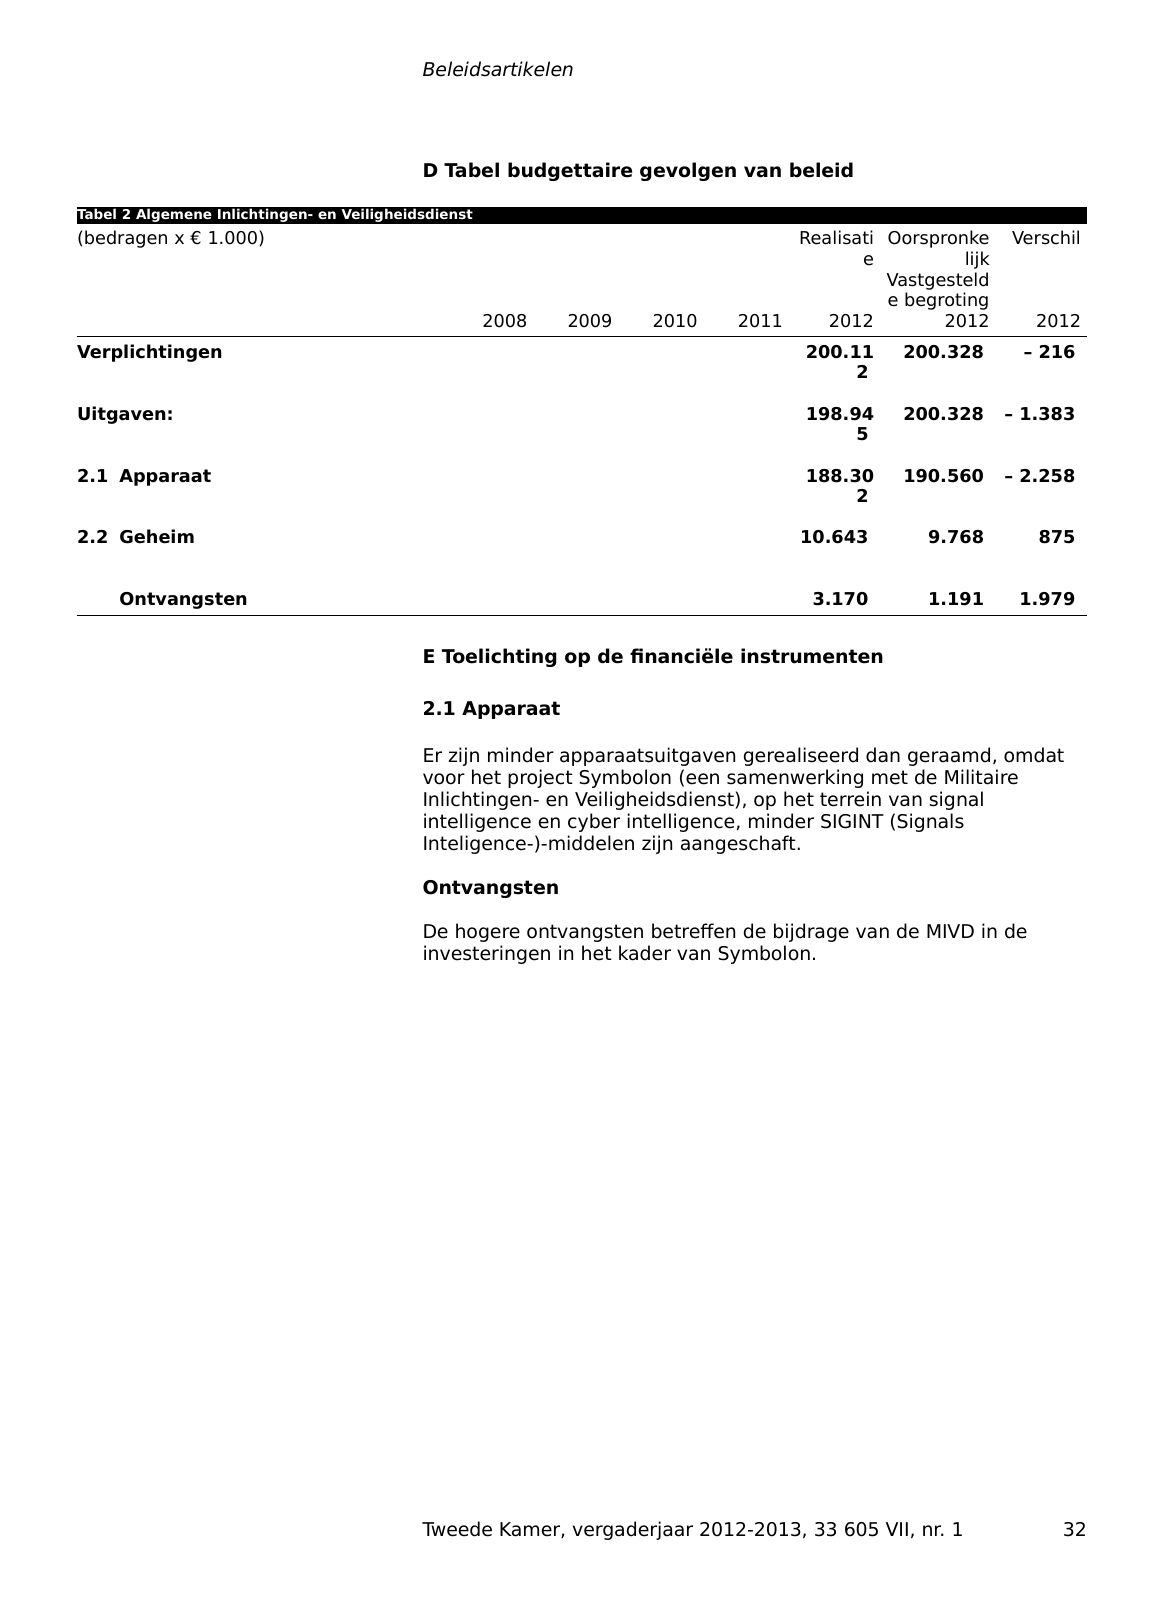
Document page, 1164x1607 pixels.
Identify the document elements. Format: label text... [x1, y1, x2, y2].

table_cell [703, 466, 788, 507]
table_cell 2008 [448, 311, 533, 336]
table_cell [995, 548, 1087, 569]
table_cell [448, 528, 533, 548]
table_cell 2011 [703, 311, 788, 336]
table_cell 200.328 [880, 404, 995, 445]
table_cell [77, 569, 113, 589]
table_cell [618, 569, 703, 589]
table_cell 2012 [995, 311, 1087, 336]
table_cell [703, 404, 788, 445]
table_cell [113, 445, 448, 466]
table_cell [533, 383, 618, 404]
table_cell 200.328 [880, 337, 995, 383]
table_cell [448, 224, 533, 311]
table_cell [703, 589, 788, 615]
table_cell [618, 383, 703, 404]
table_cell [789, 569, 880, 589]
table_cell [113, 548, 448, 569]
table_header Tabel 2 Algemene Inlichtingen- en Veiligheidsdienst [77, 207, 1087, 223]
table_cell [880, 569, 995, 589]
table_cell [533, 589, 618, 615]
table_cell 2010 [618, 311, 703, 336]
table_cell 9.768 [880, 528, 995, 548]
table_cell [995, 569, 1087, 589]
table_cell [618, 224, 703, 311]
table_cell [113, 311, 448, 336]
table_cell [618, 507, 703, 527]
table_cell [77, 589, 113, 615]
table_cell [618, 337, 703, 383]
text Er zijn minder apparaatsuitgaven gerealiseerd dan geraamd, omdat voor het project Symbolon (een samenwerking met de Militaire Inlichtingen- en Veiligheidsdienst), op het terrein van signal intelligence en cyber intelligence, minder SIGINT (Signals Inteligence-)-middelen zijn aangeschaft. [422, 745, 1087, 854]
table_cell 2.2 [77, 528, 113, 548]
table_cell [995, 383, 1087, 404]
table_cell 2009 [533, 311, 618, 336]
table_cell [533, 337, 618, 383]
table_cell 875 [995, 528, 1087, 548]
table_cell 1.979 [995, 589, 1087, 615]
table_cell 198.945 [789, 404, 880, 445]
table_cell Realisatie [789, 224, 880, 311]
table_cell 1.191 [880, 589, 995, 615]
table_cell [448, 569, 533, 589]
table_cell [533, 224, 618, 311]
subtitle E Toelichting op de financiële instrumenten [422, 646, 1087, 668]
table_cell [880, 507, 995, 527]
table_cell Apparaat [113, 466, 448, 507]
table_cell [77, 311, 113, 336]
table_cell [533, 548, 618, 569]
table_cell [703, 445, 788, 466]
table_cell – 2.258 [995, 466, 1087, 507]
table_cell [448, 337, 533, 383]
table_cell Ontvangsten [113, 589, 448, 615]
table_cell 3.170 [789, 589, 880, 615]
table_cell 200.112 [789, 337, 880, 383]
table_cell [703, 528, 788, 548]
table_cell [448, 548, 533, 569]
table_cell [77, 383, 113, 404]
table_cell [448, 589, 533, 615]
table_cell [995, 507, 1087, 527]
table_cell [618, 404, 703, 445]
table_cell [448, 404, 533, 445]
table_cell – 216 [995, 337, 1087, 383]
table_cell Geheim [113, 528, 448, 548]
table_cell [789, 548, 880, 569]
table_cell [789, 383, 880, 404]
table_cell [533, 466, 618, 507]
table_cell (bedragen x € 1.000) [77, 224, 448, 311]
table_cell [448, 466, 533, 507]
table_cell [533, 528, 618, 548]
table_cell 188.302 [789, 466, 880, 507]
table_cell [789, 507, 880, 527]
table_cell 10.643 [789, 528, 880, 548]
table_cell 190.560 [880, 466, 995, 507]
table_cell [533, 445, 618, 466]
subtitle 2.1 Apparaat [422, 698, 1087, 720]
table_cell – 1.383 [995, 404, 1087, 445]
table_cell [703, 569, 788, 589]
table_cell [703, 383, 788, 404]
table_cell [703, 548, 788, 569]
table_cell [448, 445, 533, 466]
table_cell Oorspronkelijk Vastgestelde begroting [880, 224, 995, 311]
table_cell [789, 445, 880, 466]
table_cell [618, 528, 703, 548]
table_cell [703, 507, 788, 527]
table_cell [77, 548, 113, 569]
table_cell [448, 383, 533, 404]
table_cell [995, 445, 1087, 466]
subtitle Ontvangsten [422, 877, 1087, 899]
table_cell [533, 404, 618, 445]
table_cell [113, 383, 448, 404]
subtitle D Tabel budgettaire gevolgen van beleid [422, 160, 1087, 182]
table_cell [533, 569, 618, 589]
table_cell Verplichtingen [77, 337, 448, 383]
table_cell Verschil [995, 224, 1087, 311]
table_cell [113, 569, 448, 589]
table_cell [618, 445, 703, 466]
table_cell [448, 507, 533, 527]
table_cell [880, 383, 995, 404]
table_cell [618, 466, 703, 507]
table_cell 2012 [789, 311, 880, 336]
table_cell [618, 548, 703, 569]
table_cell [77, 445, 113, 466]
table_cell [703, 337, 788, 383]
table_cell 2012 [880, 311, 995, 336]
table_cell [77, 507, 113, 527]
table_cell [618, 589, 703, 615]
text De hogere ontvangsten betreffen de bijdrage van de MIVD in de investeringen in het kader van Symbolon. [422, 921, 1087, 965]
table_cell [113, 507, 448, 527]
table_cell Uitgaven: [77, 404, 448, 445]
table_cell 2.1 [77, 466, 113, 507]
table_cell [533, 507, 618, 527]
table_cell [880, 445, 995, 466]
table_cell [703, 224, 788, 311]
table_cell [880, 548, 995, 569]
